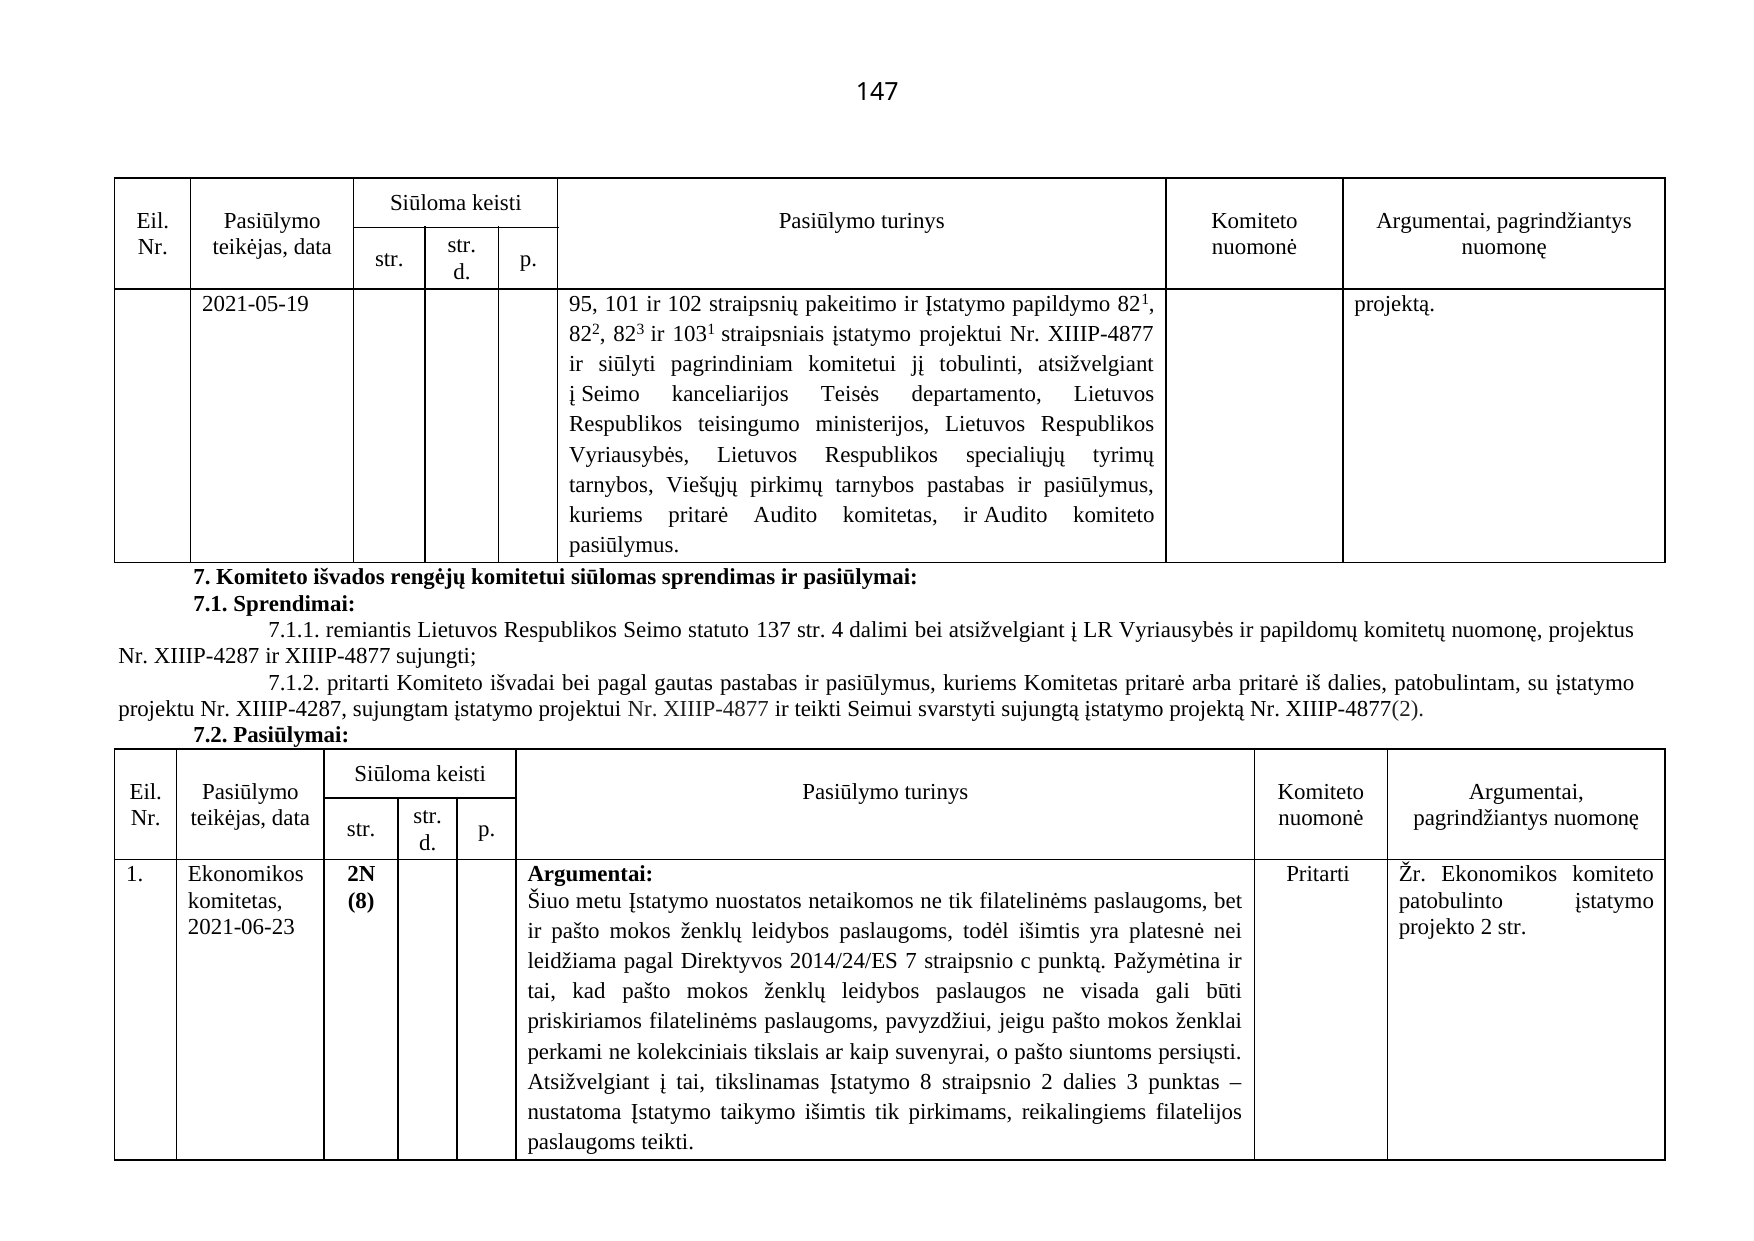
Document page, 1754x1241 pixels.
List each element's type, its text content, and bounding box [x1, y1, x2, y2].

table_cell [426, 290, 498, 562]
text 7.1. Sprendimai: [118, 590, 1636, 616]
table_cell 2N (8) [325, 860, 397, 1159]
table_header Siūloma keisti [325, 750, 515, 797]
table_cell str. d. [426, 228, 498, 288]
table_cell 2021-05-19 [191, 290, 353, 562]
table_cell p. [499, 228, 557, 288]
table_cell 95, 101 ir 102 straipsnių pakeitimo ir Įstatymo papildymo 821, 822, 823 ir 1031 straipsniais įstatymo projektui Nr. XIIIP-4877 ir siūlyti pagrindiniam komitetui jį tobulinti, atsižvelgiant į Seimo kanceliarijos Teisės departamento, Lietuvos Respublikos teisingumo ministerijos, Lietuvos Respublikos Vyriausybės, Lietuvos Respublikos specialiųjų tyrimų tarnybos, Viešųjų pirkimų tarnybos pastabas ir pasiūlymus, kuriems pritarė Audito komitetas, ir Audito komiteto pasiūlymus. [558, 290, 1165, 562]
table_cell str. [354, 228, 424, 288]
table_cell [354, 290, 424, 562]
table_header Eil. Nr. [115, 179, 190, 288]
table_header Pasiūlymo turinys [517, 750, 1254, 859]
text 7.2. Pasiūlymai: [118, 722, 1636, 748]
table_cell [115, 290, 190, 562]
table_cell 1. [115, 860, 176, 1159]
table_cell str. [325, 799, 397, 859]
table_cell Argumentai: Šiuo metu Įstatymo nuostatos netaikomos ne tik filatelinėms paslaugoms, bet ir pašto mokos ženklų leidybos paslaugoms, todėl išimtis yra platesnė nei leidžiama pagal Direktyvos 2014/24/ES 7 straipsnio c punktą. Pažymėtina ir tai, kad pašto mokos ženklų leidybos paslaugos ne visada gali būti priskiriamos filatelinėms paslaugoms, pavyzdžiui, jeigu pašto mokos ženklai perkami ne kolekciniais tikslais ar kaip suvenyrai, o pašto siuntoms persiųsti. Atsižvelgiant į tai, tikslinamas Įstatymo 8 straipsnio 2 dalies 3 punktas – nustatoma Įstatymo taikymo išimtis tik pirkimams, reikalingiems filatelijos paslaugoms teikti. [517, 860, 1254, 1159]
table_header Komiteto nuomonė [1167, 179, 1342, 288]
table_header Pasiūlymo teikėjas, data [177, 750, 323, 859]
table_cell p. [458, 799, 515, 859]
table_cell projektą. [1344, 290, 1664, 562]
text 7. Komiteto išvados rengėjų komitetui siūlomas sprendimas ir pasiūlymai: [118, 563, 1636, 590]
table_cell Ekonomikos komitetas, 2021-06-23 [177, 860, 323, 1159]
table_header Siūloma keisti [354, 179, 557, 226]
table_cell [458, 860, 515, 1159]
text 7.1.2. pritarti Komiteto išvadai bei pagal gautas pastabas ir pasiūlymus, kuriems Komitetas pritarė arba pritarė iš dalies, patobulintam, su įstatymo projektu Nr. XIIIP-4287, sujungtam įstatymo projektui Nr. XIIIP-4877 ir teikti Seimui svarstyti sujungtą įstatymo projektą Nr. XIIIP-4877(2). [118, 669, 1636, 722]
table_cell Pritarti [1255, 860, 1387, 1159]
table_cell str. d. [399, 799, 456, 859]
table_cell [399, 860, 456, 1159]
table_header Komiteto nuomonė [1255, 750, 1387, 859]
table_cell Žr. Ekonomikos komiteto patobulinto įstatymo projekto 2 str. [1388, 860, 1664, 1159]
text 7.1.1. remiantis Lietuvos Respublikos Seimo statuto 137 str. 4 dalimi bei atsižvelgiant į LR Vyriausybės ir papildomų komitetų nuomonę, projektus Nr. XIIIP-4287 ir XIIIP-4877 sujungti; [118, 616, 1636, 669]
table_header Pasiūlymo teikėjas, data [191, 179, 353, 288]
table_header Argumentai, pagrindžiantys nuomonę [1344, 179, 1664, 288]
table_cell [499, 290, 557, 562]
table_header Pasiūlymo turinys [558, 179, 1165, 288]
table_header Argumentai, pagrindžiantys nuomonę [1388, 750, 1664, 859]
table_cell [1167, 290, 1342, 562]
table_header Eil. Nr. [115, 750, 176, 859]
